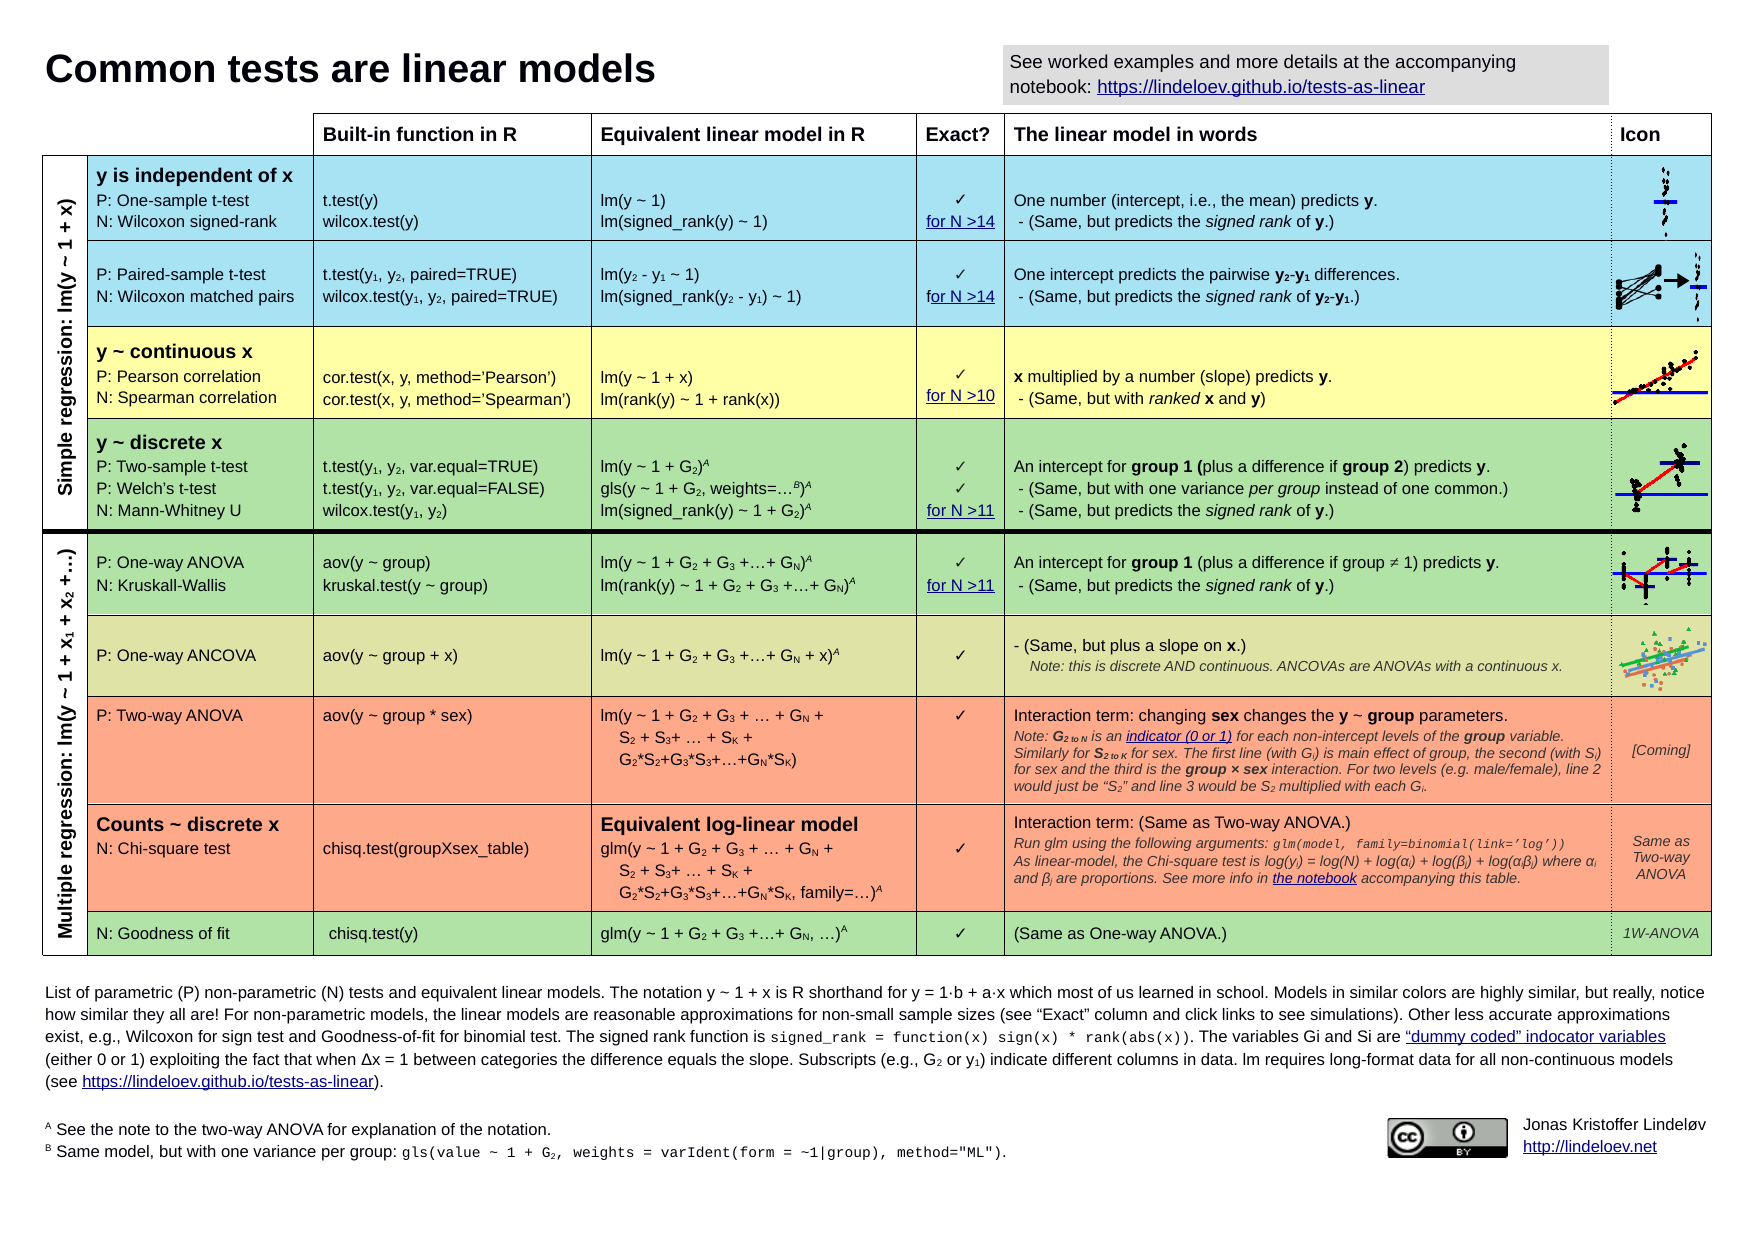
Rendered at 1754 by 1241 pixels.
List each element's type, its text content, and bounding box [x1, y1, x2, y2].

text List of parametric (P) non-parametric (N) tests and equivalent linear models. The notation y ~ 1 + x is R shorthand for y = 1·b + a·x which most of us learned in school. Models in similar colors are highly similar, but really, notice how similar they all are! For non-parametric models, the linear models are reasonable approximations for non-small sample sizes (see “Exact” column and click links to see simulations). Other less accurate approximations exist, e.g., Wilcoxon for sign test and Goodness-of-fit for binomial test. The signed rank function is signed_rank = function(x) sign(x) * rank(abs(x)). The variables Gi and Si are “dummy coded” indocator variables (either 0 or 1) exploiting the fact that when Δx = 1 between categories the difference equals the slope. Subscripts (e.g., G2 or y1) indicate different columns in data. lm requires long-format data for all non-continuous models (see https://lindeloev.github.io/tests-as-linear). [45, 983, 1708, 1091]
table_cell aov(y ~ group * sex) [314, 697, 591, 803]
table_cell glm(y ~ 1 + G2 + G3 +…+ GN, …)A [592, 912, 916, 955]
table_cell N: Goodness of fit [88, 912, 313, 955]
table_cell lm(y ~ 1) lm(signed_rank(y) ~ 1) [592, 156, 916, 240]
table_cell cor.test(x, y, method=’Pearson’) cor.test(x, y, method=’Spearman’) [314, 327, 591, 418]
text http://lindeloev.net [1508, 1136, 1707, 1156]
table_cell chisq.test(y) [314, 912, 591, 955]
text B Same model, but with one variance per group: gls(value ~ 1 + G2, weights = varIdent(form = ~1|group), method="ML"). [45, 1142, 1379, 1162]
table_cell ✓ for N >14 [917, 156, 1004, 240]
table_header Exact? [917, 114, 1004, 155]
table_cell y ~ discrete x P: Two-sample t-test P: Welch’s t-test N: Mann-Whitney U [88, 419, 313, 529]
table_header Built-in function in R [314, 114, 591, 155]
table_cell lm(y ~ 1 + G2)A gls(y ~ 1 + G2, weights=…B)A lm(signed_rank(y) ~ 1 + G2)A [592, 419, 916, 529]
table_cell chisq.test(groupXsex_table) [314, 805, 591, 911]
table_cell ✓ [917, 697, 1004, 803]
table_cell [1611, 419, 1711, 529]
table_cell ✓ ✓ for N >11 [917, 419, 1004, 529]
table_cell t.test(y1, y2, var.equal=TRUE) t.test(y1, y2, var.equal=FALSE) wilcox.test(y1, y2) [314, 419, 591, 529]
table_cell [1611, 327, 1711, 418]
table_cell lm(y ~ 1 + G2 + G3 +…+ GN)A lm(rank(y) ~ 1 + G2 + G3 +…+ GN)A [592, 534, 916, 614]
table_cell Simple regression: lm(y ~ 1 + x) . [43, 156, 87, 529]
table_cell y ~ continuous x P: Pearson correlation N: Spearman correlation [88, 327, 313, 418]
picture [1615, 437, 1708, 519]
table_cell Equivalent log-linear model glm(y ~ 1 + G2 + G3 + … + GN + S2 + S3+ … + SK + G2*S2+G3*S3+…+GN*SK, family=…)A [592, 805, 916, 911]
table_cell An intercept for group 1 (plus a difference if group 2) predicts y. - (Same, but with one variance per group instead of one common.) - (Same, but predicts the signed rank of y.) [1005, 419, 1611, 529]
table_cell aov(y ~ group) kruskal.test(y ~ group) [314, 534, 591, 614]
table_cell P: One-way ANCOVA [88, 616, 313, 696]
table_cell [1611, 616, 1711, 621]
table_cell 1W-ANOVA [1611, 912, 1711, 955]
picture [1387, 1118, 1508, 1158]
table_cell P: One-way ANOVA N: Kruskall-Wallis [88, 534, 313, 614]
table_cell P: Paired-sample t-test N: Wilcoxon matched pairs [88, 241, 313, 326]
table_cell lm(y ~ 1 + G2 + G3 + … + GN + S2 + S3+ … + SK + G2*S2+G3*S3+…+GN*SK) [592, 697, 916, 803]
table_cell - (Same, but plus a slope on x.) Note: this is discrete AND continuous. ANCOVAs are ANOVAs with a continuous x. [1005, 616, 1611, 696]
table_cell aov(y ~ group + x) [314, 616, 591, 696]
table_header Icon [1611, 114, 1711, 155]
list See worked examples and more details at the accompanying notebook: https://lindeloev.github.io/tests-as-linear [1009, 51, 1603, 97]
table_cell ✓ for N >10 [917, 327, 1004, 418]
table_cell y is independent of x P: One-sample t-test N: Wilcoxon signed-rank [88, 156, 313, 240]
table_cell ✓ for N >14 [917, 241, 1004, 326]
table_cell One intercept predicts the pairwise y2-y1 differences. - (Same, but predicts the signed rank of y2-y1.) [1005, 241, 1611, 326]
picture [1690, 242, 1710, 329]
table_cell t.test(y1, y2, paired=TRUE) wilcox.test(y1, y2, paired=TRUE) [314, 241, 591, 326]
table_cell Multiple regression: lm(y ~ 1 + x1 + x2 +…) [43, 534, 87, 955]
text A See the note to the two-way ANOVA for explanation of the notation. [45, 1093, 1716, 1171]
table_cell [1611, 241, 1711, 326]
table_cell x multiplied by a number (slope) predicts y. - (Same, but with ranked x and y) [1005, 327, 1611, 418]
table_cell One number (intercept, i.e., the mean) predicts y. - (Same, but predicts the signed rank of y.) [1005, 156, 1611, 240]
table_cell Counts ~ discrete x N: Chi-square test [88, 805, 313, 911]
table_cell lm(y ~ 1 + x) lm(rank(y) ~ 1 + rank(x)) [592, 327, 916, 418]
table_cell lm(y2 - y1 ~ 1) lm(signed_rank(y2 - y1) ~ 1) [592, 241, 916, 326]
table_cell (Same as One-way ANOVA.) [1005, 912, 1611, 955]
table_header The linear model in words [1005, 114, 1611, 155]
picture [1612, 260, 1665, 314]
table_header Equivalent linear model in R [592, 114, 916, 155]
table_cell [Coming] [1611, 700, 1711, 803]
table_cell Same as Two-way ANOVA [1611, 805, 1711, 911]
table_cell ✓ [917, 805, 1004, 911]
table_cell P: Two-way ANOVA [88, 697, 313, 803]
text Jonas Kristoffer Lindeløv [1388, 1114, 1707, 1134]
picture [1653, 158, 1681, 245]
table_cell Interaction term: changing sex changes the y ~ group parameters. Note: G2 to N is an indicator (0 or 1) for each non-intercept levels of the group variable. Similarly for S2 to K for sex. The first line (with Gi) is main effect of group, the second (with Si) for sex and the third is the group × sex interaction. For two levels (e.g. male/female), line 2 would just be “S2” and line 3 would be S2 multiplied with each Gi. [1005, 697, 1611, 803]
table_cell t.test(y) wilcox.test(y) [314, 156, 591, 240]
subtitle [1609, 45, 1708, 91]
table_cell [1611, 156, 1711, 240]
picture [1612, 542, 1707, 609]
table_cell [1611, 534, 1711, 614]
table_cell ✓ [917, 616, 1004, 696]
table_cell Interaction term: (Same as Two-way ANOVA.) Run glm using the following arguments: glm(model, family=binomial(link=’log’)) As linear-model, the Chi-square test is log(yi) = log(N) + log(αi) + log(βj) + log(αiβj) where αi and βj are proportions. See more info in the notebook accompanying this table. [1005, 805, 1611, 911]
subtitle Common tests are linear models [45, 45, 1003, 91]
table_cell ✓ for N >11 [917, 534, 1004, 614]
table_cell An intercept for group 1 (plus a difference if group ≠ 1) predicts y. - (Same, but predicts the signed rank of y.) [1005, 534, 1611, 614]
table_cell [1611, 282, 1690, 326]
picture [1612, 336, 1708, 412]
table_header [42, 113, 313, 155]
table_cell lm(y ~ 1 + G2 + G3 +…+ GN + x)A [592, 616, 916, 696]
picture [1609, 621, 1714, 700]
table_cell ✓ [917, 912, 1004, 955]
